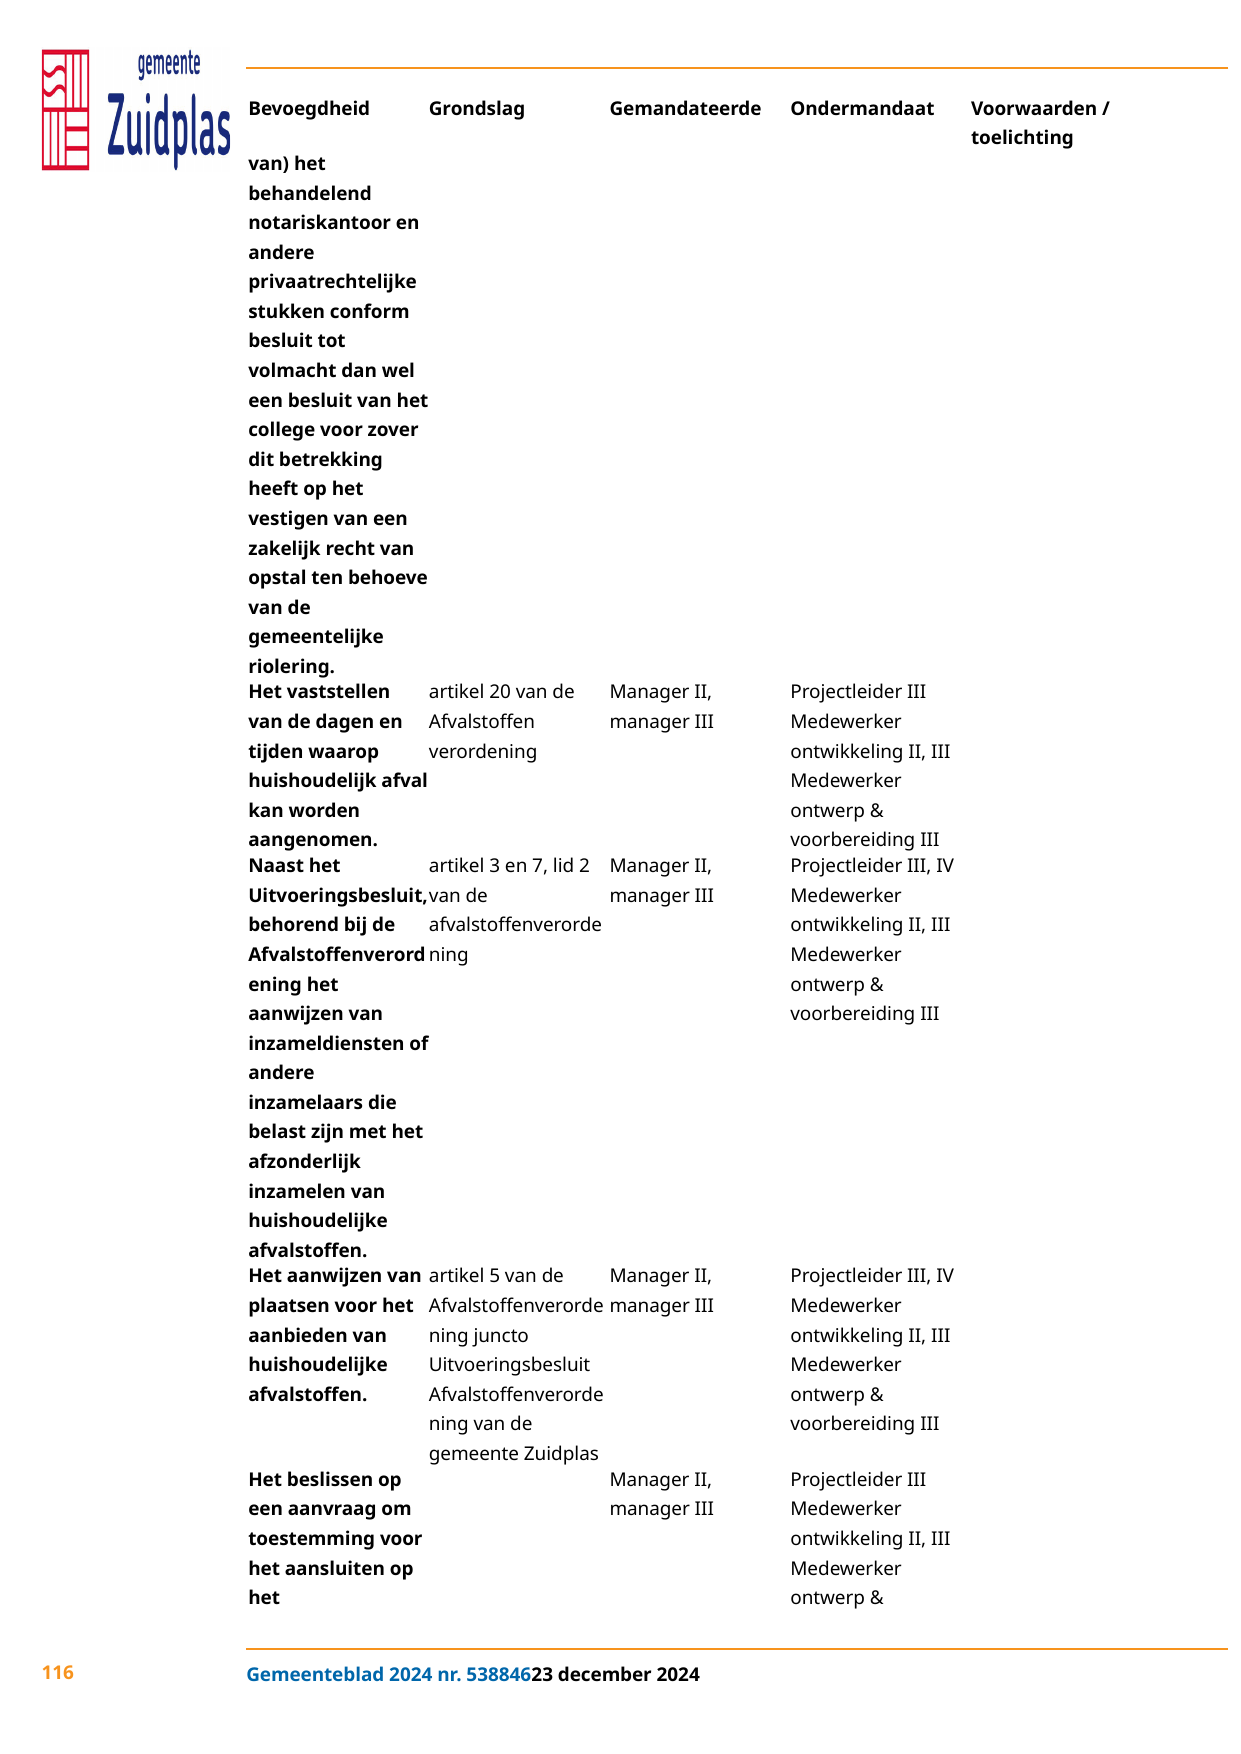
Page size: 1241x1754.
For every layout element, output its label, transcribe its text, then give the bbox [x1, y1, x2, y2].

table_cell artikel 3 en 7, lid 2 van de afvalstoffenverordening [429, 853, 609, 1263]
table_cell Manager II, manager III [609, 853, 790, 1263]
table_cell [971, 1466, 1152, 1610]
table_cell van) het behandelend notariskantoor en andere privaatrechtelijke stukken conform besluit tot volmacht dan wel een besluit van het college voor zover dit betrekking heeft op het vestigen van een zakelijk recht van opstal ten behoeve van de gemeentelijke riolering. [248, 150, 429, 679]
table_cell [971, 853, 1152, 1263]
table_cell [790, 150, 971, 679]
table_cell [971, 150, 1152, 679]
table_cell [429, 150, 609, 679]
table_cell artikel 5 van de Afvalstoffenverordening juncto Uitvoeringsbesluit Afvalstoffenverordening van de gemeente Zuidplas [429, 1263, 609, 1466]
table_cell Manager II, manager III [609, 679, 790, 852]
table_cell Projectleider III Medewerker ontwikkeling II, III Medewerker ontwerp & [790, 1466, 971, 1610]
table_cell Het aanwijzen van plaatsen voor het aanbieden van huishoudelijke afvalstoffen. [248, 1263, 429, 1466]
picture [41, 47, 231, 172]
table_cell Naast het Uitvoeringsbesluit, behorend bij de Afvalstoffenverordening het aanwijzen van inzameldiensten of andere inzamelaars die belast zijn met het afzonderlijk inzamelen van huishoudelijke afvalstoffen. [248, 853, 429, 1263]
table_header Bevoegdheid [248, 95, 429, 150]
table_header Ondermandaat [790, 95, 971, 150]
table_cell [971, 679, 1152, 852]
table_header Voorwaarden / toelichting [971, 95, 1152, 150]
table_cell Manager II, manager III [609, 1263, 790, 1466]
table_cell Manager II, manager III [609, 1466, 790, 1610]
table_cell Het beslissen op een aanvraag om toestemming voor het aansluiten op het [248, 1466, 429, 1610]
table_header Gemandateerde [609, 95, 790, 150]
table_header Grondslag [429, 95, 609, 150]
table_cell Projectleider III, IV Medewerker ontwikkeling II, III Medewerker ontwerp & voorbereiding III [790, 1263, 971, 1466]
table_cell [429, 1466, 609, 1610]
table_cell [971, 1263, 1152, 1466]
table_cell Projectleider III, IV Medewerker ontwikkeling II, III Medewerker ontwerp & voorbereiding III [790, 853, 971, 1263]
table_cell artikel 20 van de Afvalstoffen verordening [429, 679, 609, 852]
table_cell Projectleider III Medewerker ontwikkeling II, III Medewerker ontwerp & voorbereiding III [790, 679, 971, 852]
table_cell [609, 150, 790, 679]
table_cell Het vaststellen van de dagen en tijden waarop huishoudelijk afval kan worden aangenomen. [248, 679, 429, 852]
